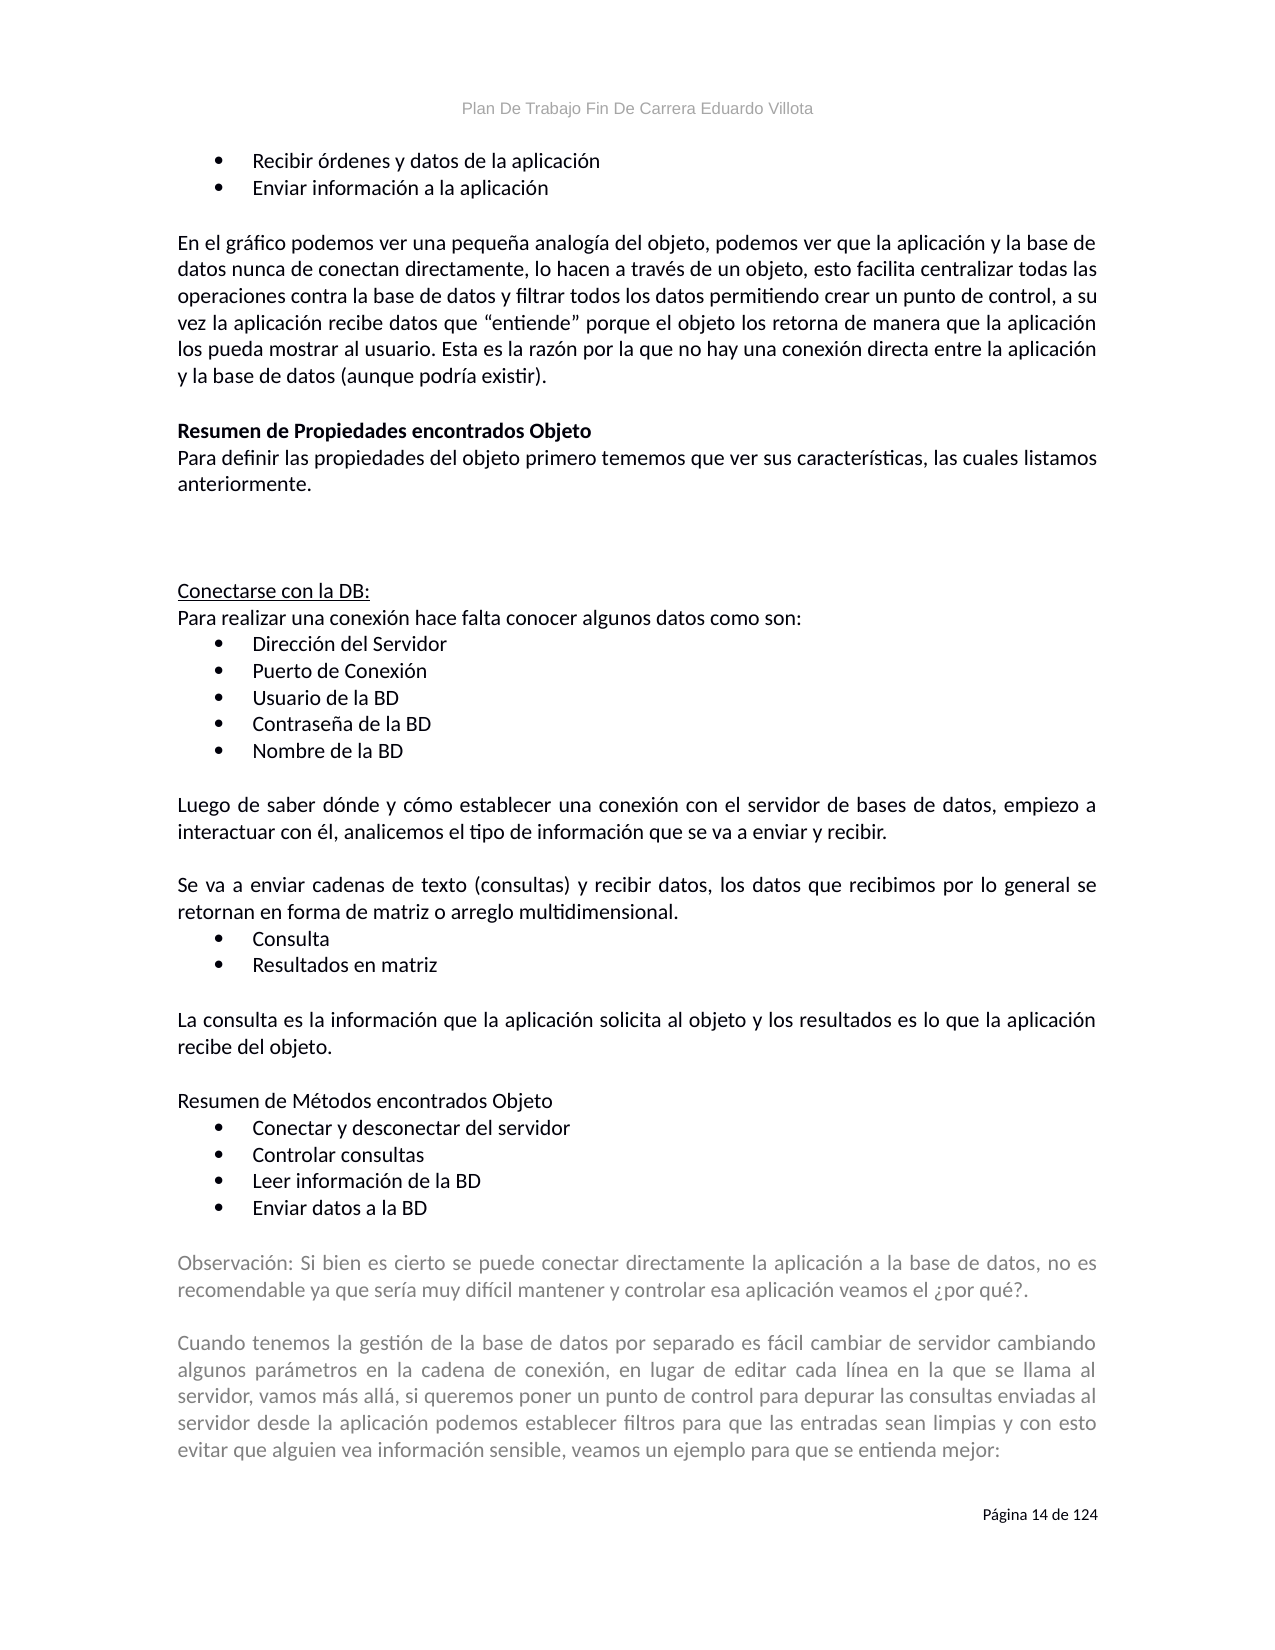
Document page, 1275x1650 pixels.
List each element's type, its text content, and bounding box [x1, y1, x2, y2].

list Leer información de la BD [215, 1168, 1098, 1194]
list Nombre de la BD [215, 737, 1098, 764]
list Puerto de Conexión [215, 657, 1098, 684]
text Para realizar una conexión hace falta conocer algunos datos como son: [177, 604, 1098, 630]
list Resultados en matriz [215, 952, 1098, 978]
text Observación: Si bien es cierto se puede conectar directamente la aplicación a la base de datos, no es recomendable ya que sería muy difícil mantener y controlar esa aplicación veamos el ¿por qué?. [177, 1249, 1098, 1302]
list Contraseña de la BD [215, 710, 1098, 737]
list Conectar y desconectar del servidor [215, 1114, 1098, 1141]
text Se va a enviar cadenas de texto (consultas) y recibir datos, los datos que recibimos por lo general se retornan en forma de matriz o arreglo multidimensional. [177, 872, 1098, 925]
text En el gráfico podemos ver una pequeña analogía del objeto, podemos ver que la aplicación y la base de datos nunca de conectan directamente, lo hacen a través de un objeto, esto facilita centralizar todas las operaciones contra la base de datos y filtrar todos los datos permitiendo crear un punto de control, a su vez la aplicación recibe datos que “entiende” porque el objeto los retorna de manera que la aplicación los pueda mostrar al usuario. Esta es la razón por la que no hay una conexión directa entre la aplicación y la base de datos (aunque podría existir). [177, 229, 1098, 389]
list Recibir órdenes y datos de la aplicación [215, 148, 1098, 174]
list Dirección del Servidor [215, 630, 1098, 657]
text Resumen de Propiedades encontrados Objeto [177, 417, 1098, 444]
text La consulta es la información que la aplicación solicita al objeto y los resultados es lo que la aplicación recibe del objeto. [177, 1006, 1098, 1060]
list Controlar consultas [215, 1141, 1098, 1168]
list Usuario de la BD [215, 684, 1098, 710]
list Enviar datos a la BD [215, 1194, 1098, 1221]
text Conectarse con la DB: [177, 577, 1098, 604]
text Para definir las propiedades del objeto primero tememos que ver sus características, las cuales listamos anteriormente. [177, 444, 1098, 497]
text Resumen de Métodos encontrados Objeto [177, 1088, 1098, 1114]
text Cuando tenemos la gestión de la base de datos por separado es fácil cambiar de servidor cambiando algunos parámetros en la cadena de conexión, en lugar de editar cada línea en la que se llama al servidor, vamos más allá, si queremos poner un punto de control para depurar las consultas enviadas al servidor desde la aplicación podemos establecer filtros para que las entradas sean limpias y con esto evitar que alguien vea información sensible, veamos un ejemplo para que se entienda mejor: [177, 1329, 1098, 1462]
list Consulta [215, 925, 1098, 952]
list Enviar información a la aplicación [215, 174, 1098, 201]
text Luego de saber dónde y cómo establecer una conexión con el servidor de bases de datos, empiezo a interactuar con él, analicemos el tipo de información que se va a enviar y recibir. [177, 792, 1098, 845]
